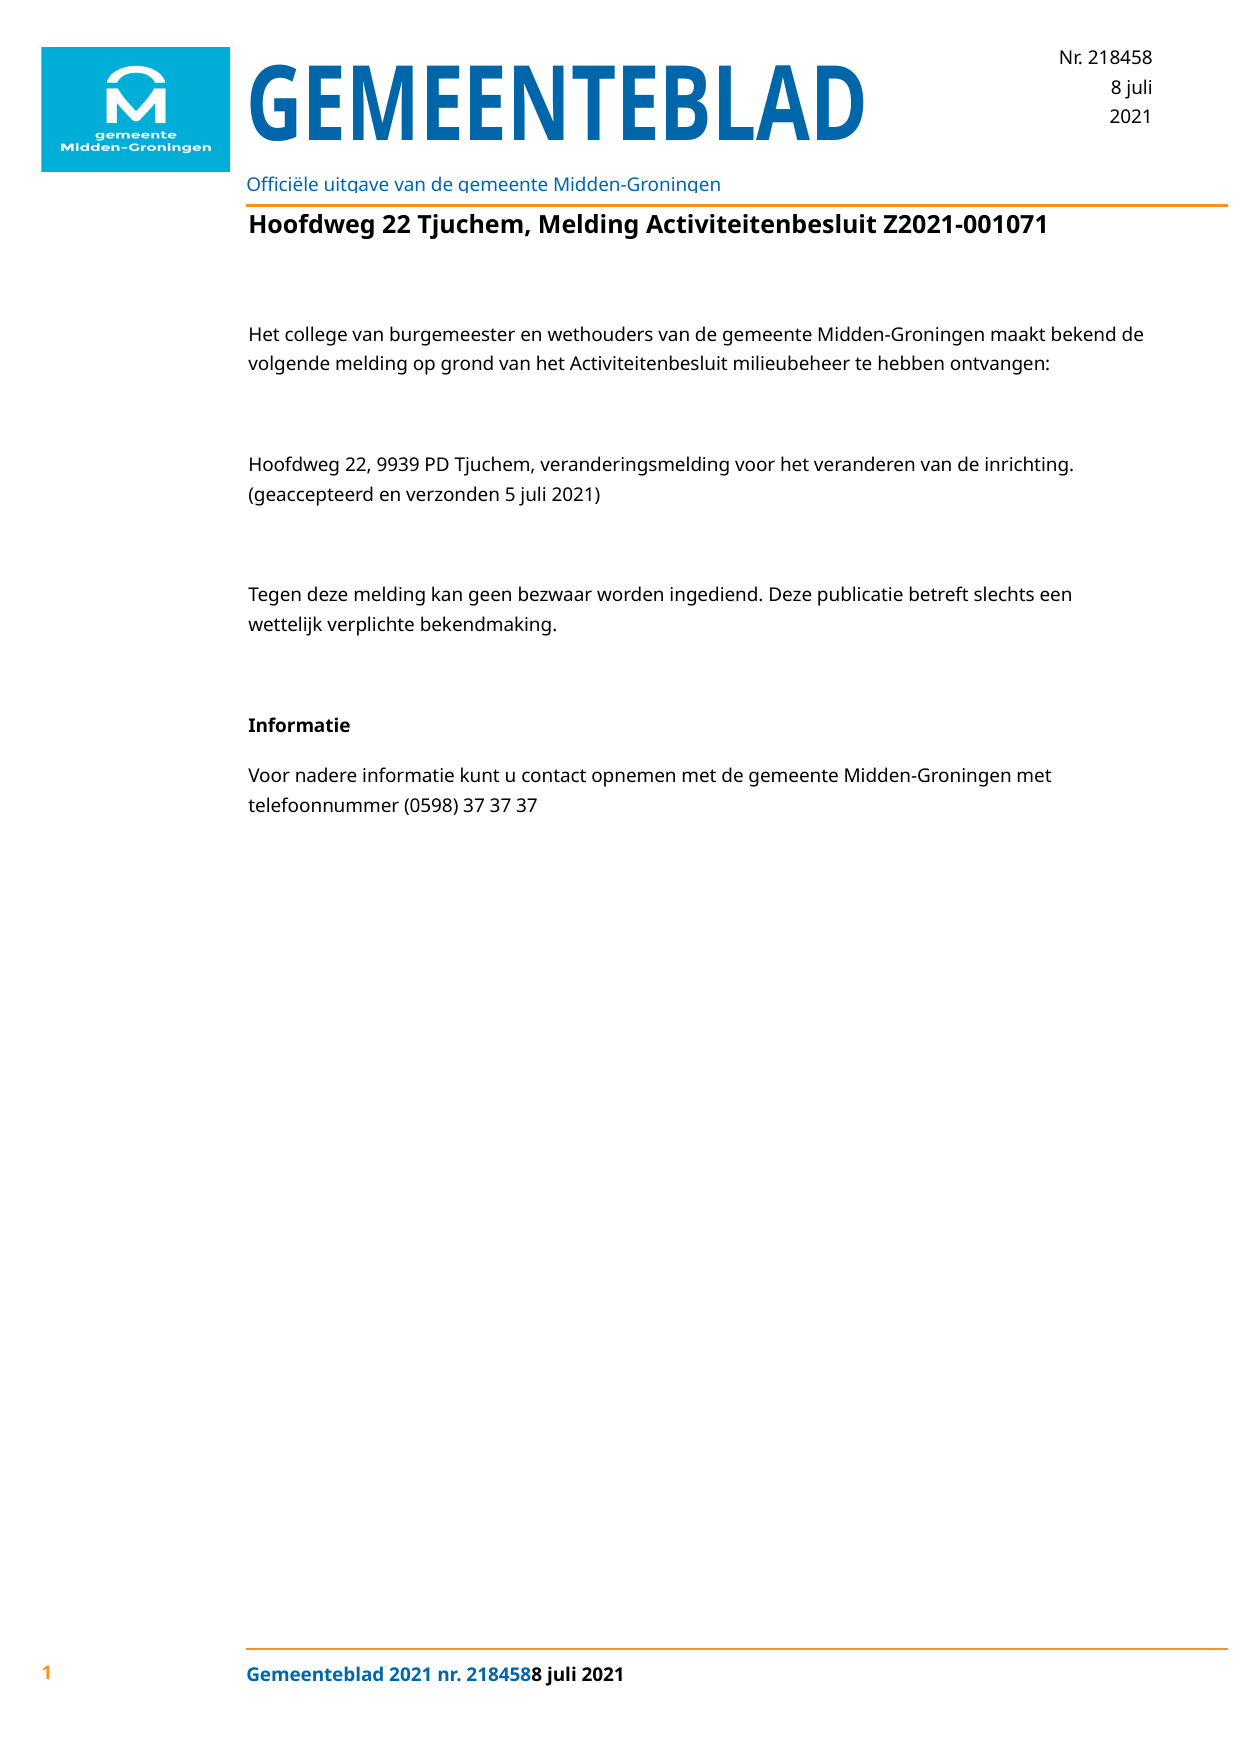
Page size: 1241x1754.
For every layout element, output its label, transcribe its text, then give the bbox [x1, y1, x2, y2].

text Het college van burgemeester en wethouders van de gemeente Midden-Groningen maakt bekend de volgende melding op grond van het Activiteitenbesluit milieubeheer te hebben ontvangen: [248, 321, 1152, 376]
picture [107, 89, 165, 122]
picture [184, 146, 190, 153]
text Hoofdweg 22, 9939 PD Tjuchem, veranderingsmelding voor het veranderen van de inrichting. (geaccepteerd en verzonden 5 juli 2021) [248, 451, 1152, 506]
picture [108, 66, 164, 82]
text Tegen deze melding kan geen bezwaar worden ingediend. Deze publicatie betreft slechts een wettelijk verplichte bekendmaking. [248, 582, 1152, 637]
text Informatie [248, 712, 1152, 738]
text Hoofdweg 22 Tjuchem, Melding Activiteitenbesluit Z2021-001071 [248, 207, 1152, 241]
text Voor nadere informatie kunt u contact opnemen met de gemeente Midden-Groningen met telefoonnummer (0598) 37 37 37 [248, 762, 1152, 818]
